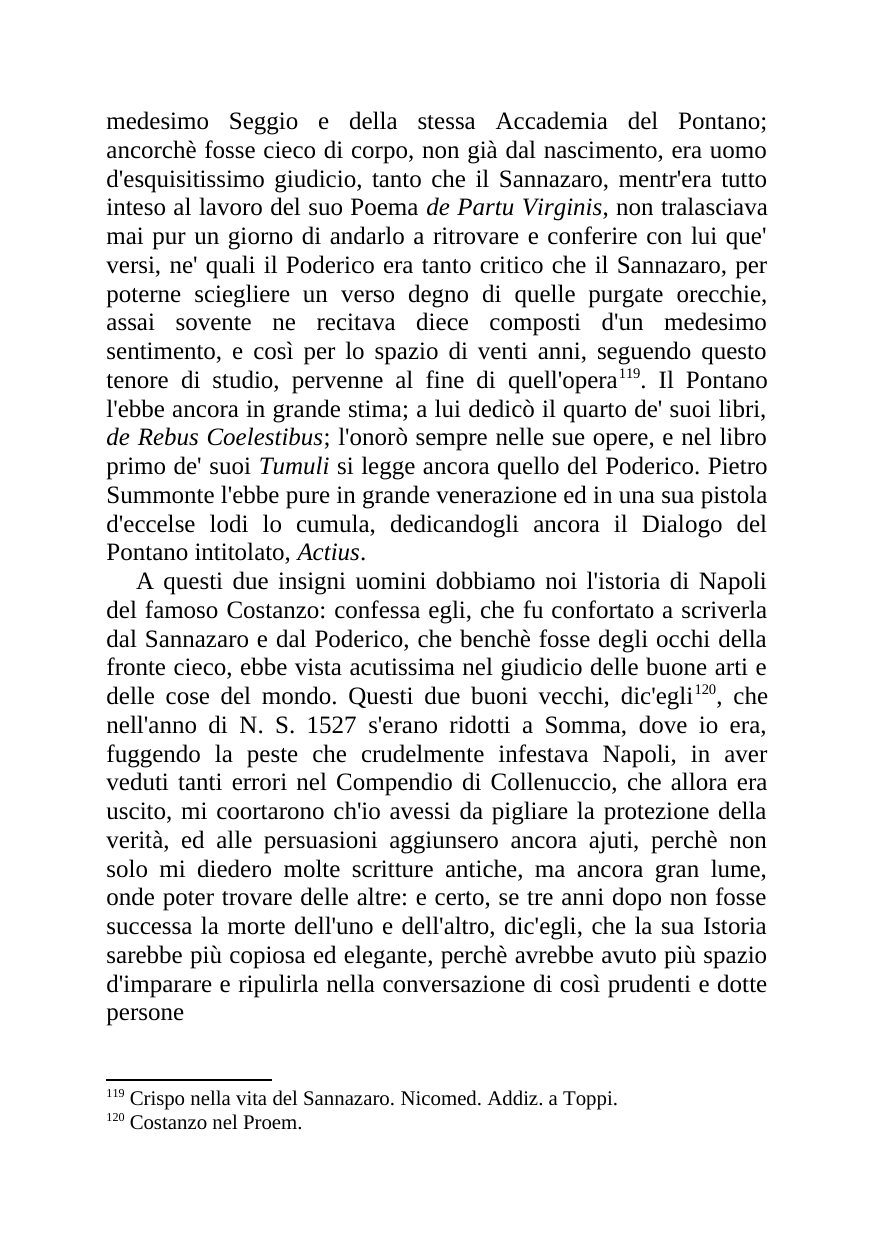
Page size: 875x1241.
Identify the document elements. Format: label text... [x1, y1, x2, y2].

text medesimo Seggio e della stessa Accademia del Pontano; ancorchè fosse cieco di corpo, non già dal nascimento, era uomo d'esquisitissimo giudicio, tanto che il Sannazaro, mentr'era tutto inteso al lavoro del suo Poema de Partu Virginis, non tralasciava mai pur un giorno di andarlo a ritrovare e conferire con lui que' versi, ne' quali il Poderico era tanto critico che il Sannazaro, per poterne sciegliere un verso degno di quelle purgate orecchie, assai sovente ne recitava diece composti d'un medesimo sentimento, e così per lo spazio di venti anni, seguendo questo tenore di studio, pervenne al fine di quell'opera. Il Pontano l'ebbe ancora in grande stima; a lui dedicò il quarto de' suoi libri, de Rebus Coelestibus; l'onorò sempre nelle sue opere, e nel libro primo de' suoi Tumuli si legge ancora quello del Poderico. Pietro Summonte l'ebbe pure in grande venerazione ed in una sua pistola d'eccelse lodi lo cumula, dedicandogli ancora il Dialogo del Pontano intitolato, Actius. [106, 106, 768, 566]
text A questi due insigni uomini dobbiamo noi l'istoria di Napoli del famoso Costanzo: confessa egli, che fu confortato a scriverla dal Sannazaro e dal Poderico, che benchè fosse degli occhi della fronte cieco, ebbe vista acutissima nel giudicio delle buone arti e delle cose del mondo. Questi due buoni vecchi, dic'egli, che nell'anno di N. S. 1527 s'erano ridotti a Somma, dove io era, fuggendo la peste che crudelmente infestava Napoli, in aver veduti tanti errori nel Compendio di Collenuccio, che allora era uscito, mi coortarono ch'io avessi da pigliare la protezione della verità, ed alle persuasioni aggiunsero ancora ajuti, perchè non solo mi diedero molte scritture antiche, ma ancora gran lume, onde poter trovare delle altre: e certo, se tre anni dopo non fosse successa la morte dell'uno e dell'altro, dic'egli, che la sua Istoria sarebbe più copiosa ed elegante, perchè avrebbe avuto più spazio d'imparare e ripulirla nella conversazione di così prudenti e dotte persone [106, 566, 768, 1026]
text Costanzo nel Proem. [106, 1110, 768, 1134]
text Crispo nella vita del Sannazaro. Nicomed. Addiz. a Toppi. [106, 1086, 768, 1110]
